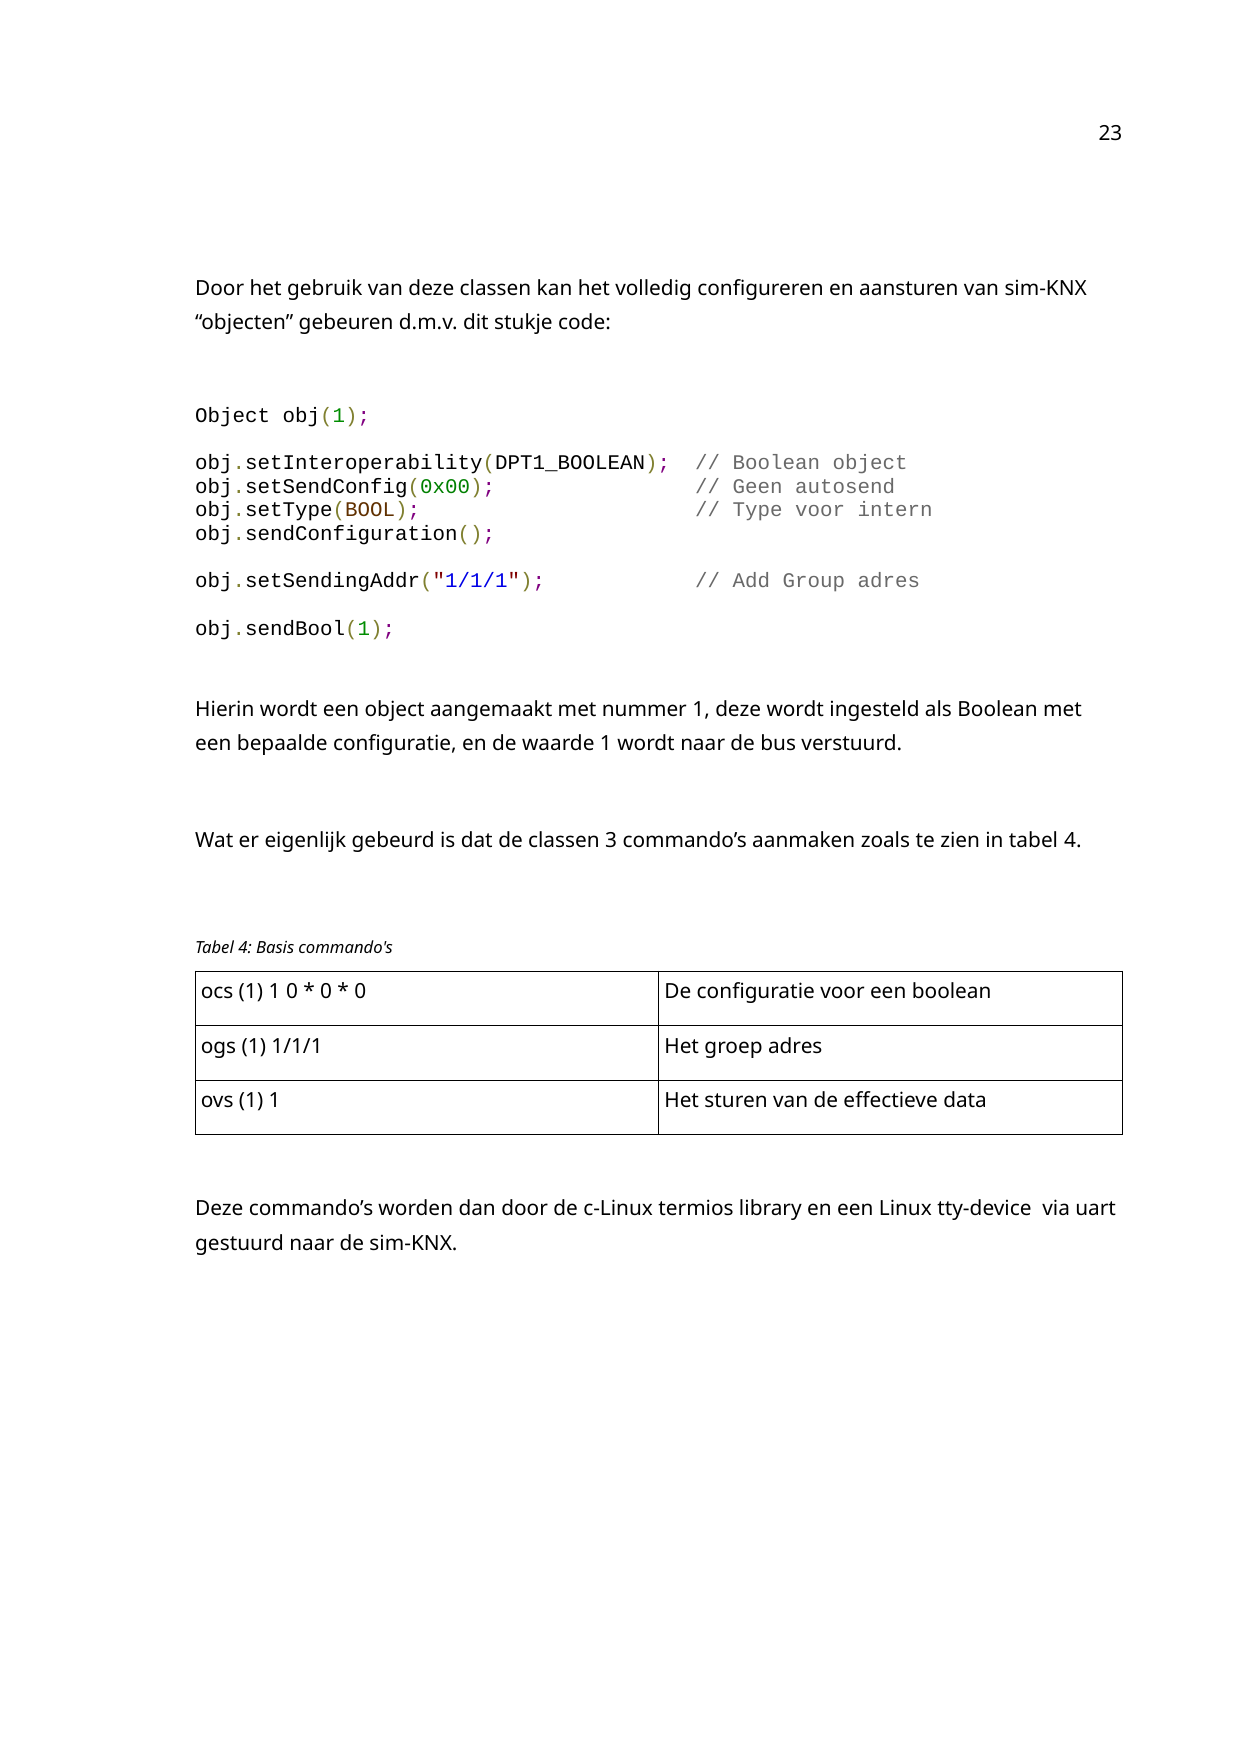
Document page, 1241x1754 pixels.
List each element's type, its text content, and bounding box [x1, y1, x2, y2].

text Door het gebruik van deze classen kan het volledig configureren en aansturen van sim-KNX “objecten” gebeuren d.m.v. dit stukje code: [195, 273, 1122, 336]
text Wat er eigenlijk gebeurd is dat de classen 3 commando’s aanmaken zoals te zien in tabel 4. [195, 826, 1122, 854]
text Deze commando’s worden dan door de c-Linux termios library en een Linux tty-device via uart gestuurd naar de sim-KNX. [195, 1193, 1122, 1256]
text obj.setSendConfig(0x00); // Geen autosend [195, 476, 1122, 499]
table_cell ovs (1) 1 [196, 1081, 658, 1134]
table_header De configuratie voor een boolean [659, 972, 1122, 1025]
table_header ocs (1) 1 0 * 0 * 0 [196, 972, 658, 1025]
text obj.setType(BOOL); // Type voor intern [195, 499, 1122, 523]
text Tabel 4: Basis commando's [195, 935, 1122, 958]
text obj.sendConfiguration(); [195, 523, 1122, 547]
table_cell Het sturen van de effectieve data [659, 1081, 1122, 1134]
text Hierin wordt een object aangemaakt met nummer 1, deze wordt ingesteld als Boolean met een bepaalde configuratie, en de waarde 1 wordt naar de bus verstuurd. [195, 694, 1122, 757]
table_cell ogs (1) 1/1/1 [196, 1026, 658, 1080]
text obj.setInteroperability(DPT1_BOOLEAN); // Boolean object [195, 452, 1122, 476]
text obj.sendBool(1); [195, 617, 1122, 641]
table_cell Het groep adres [659, 1026, 1122, 1080]
text obj.setSendingAddr("1/1/1"); // Add Group adres [195, 570, 1122, 594]
text Object obj(1); [195, 405, 1122, 428]
